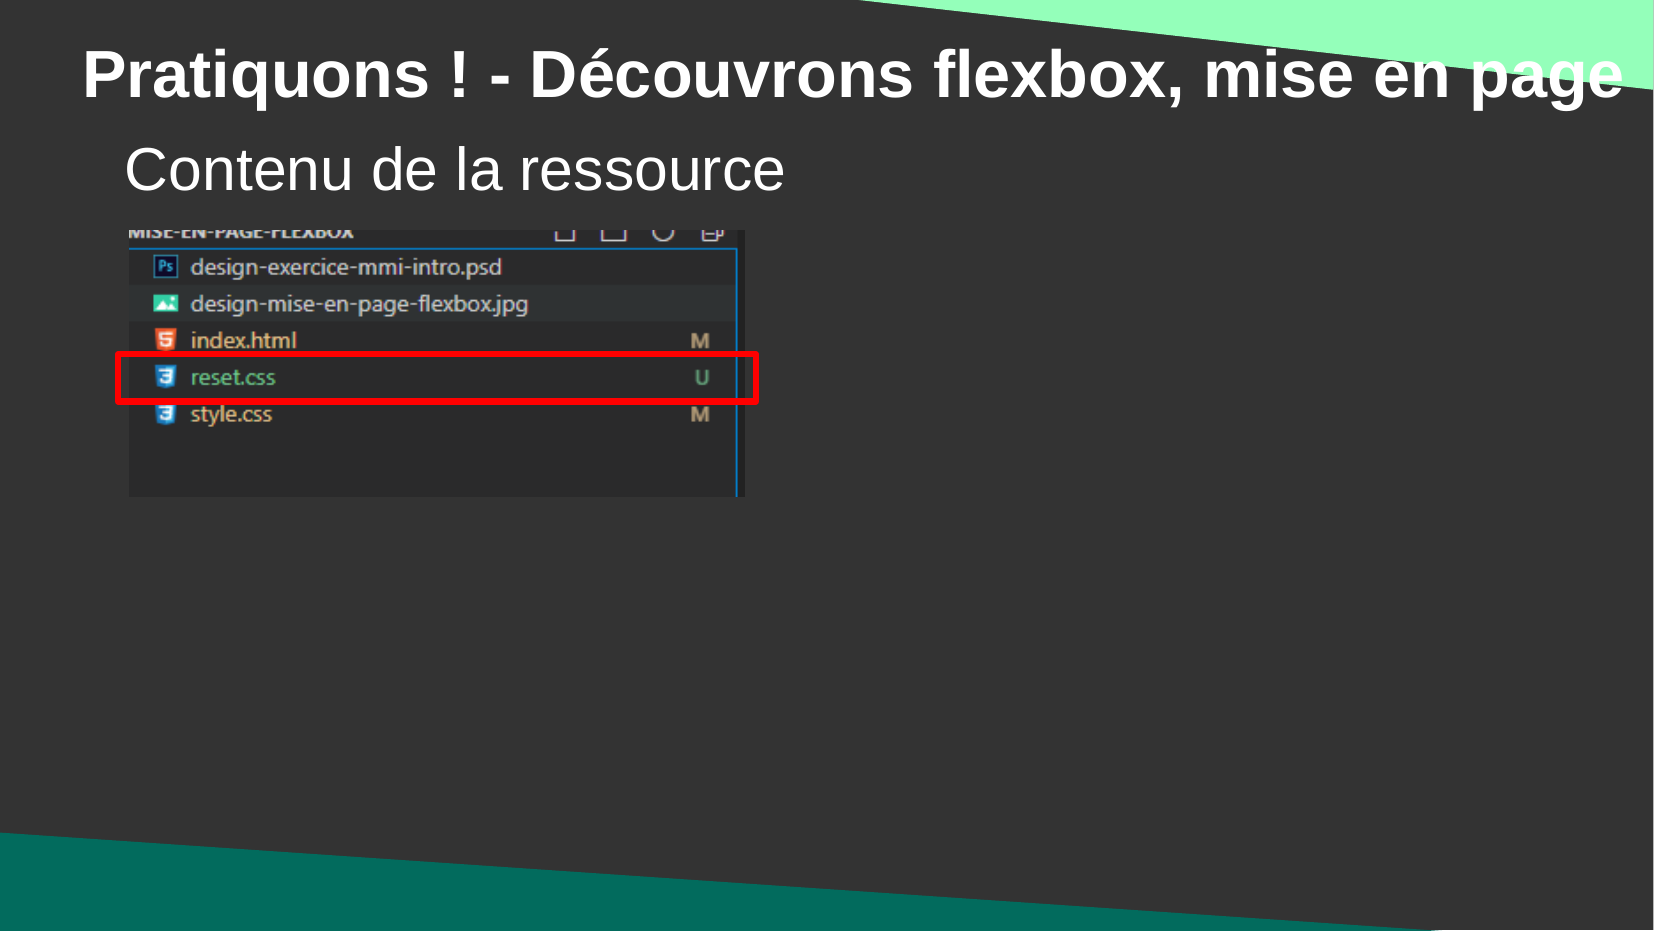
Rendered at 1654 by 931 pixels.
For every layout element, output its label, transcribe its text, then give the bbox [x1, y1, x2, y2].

picture [129, 357, 745, 398]
picture [129, 405, 745, 497]
text_box [858, 0, 1654, 90]
list Contenu de la ressource [67, 135, 1607, 204]
picture [129, 230, 745, 351]
title Pratiquons ! - Découvrons flexbox, mise en page [82, 37, 1630, 112]
